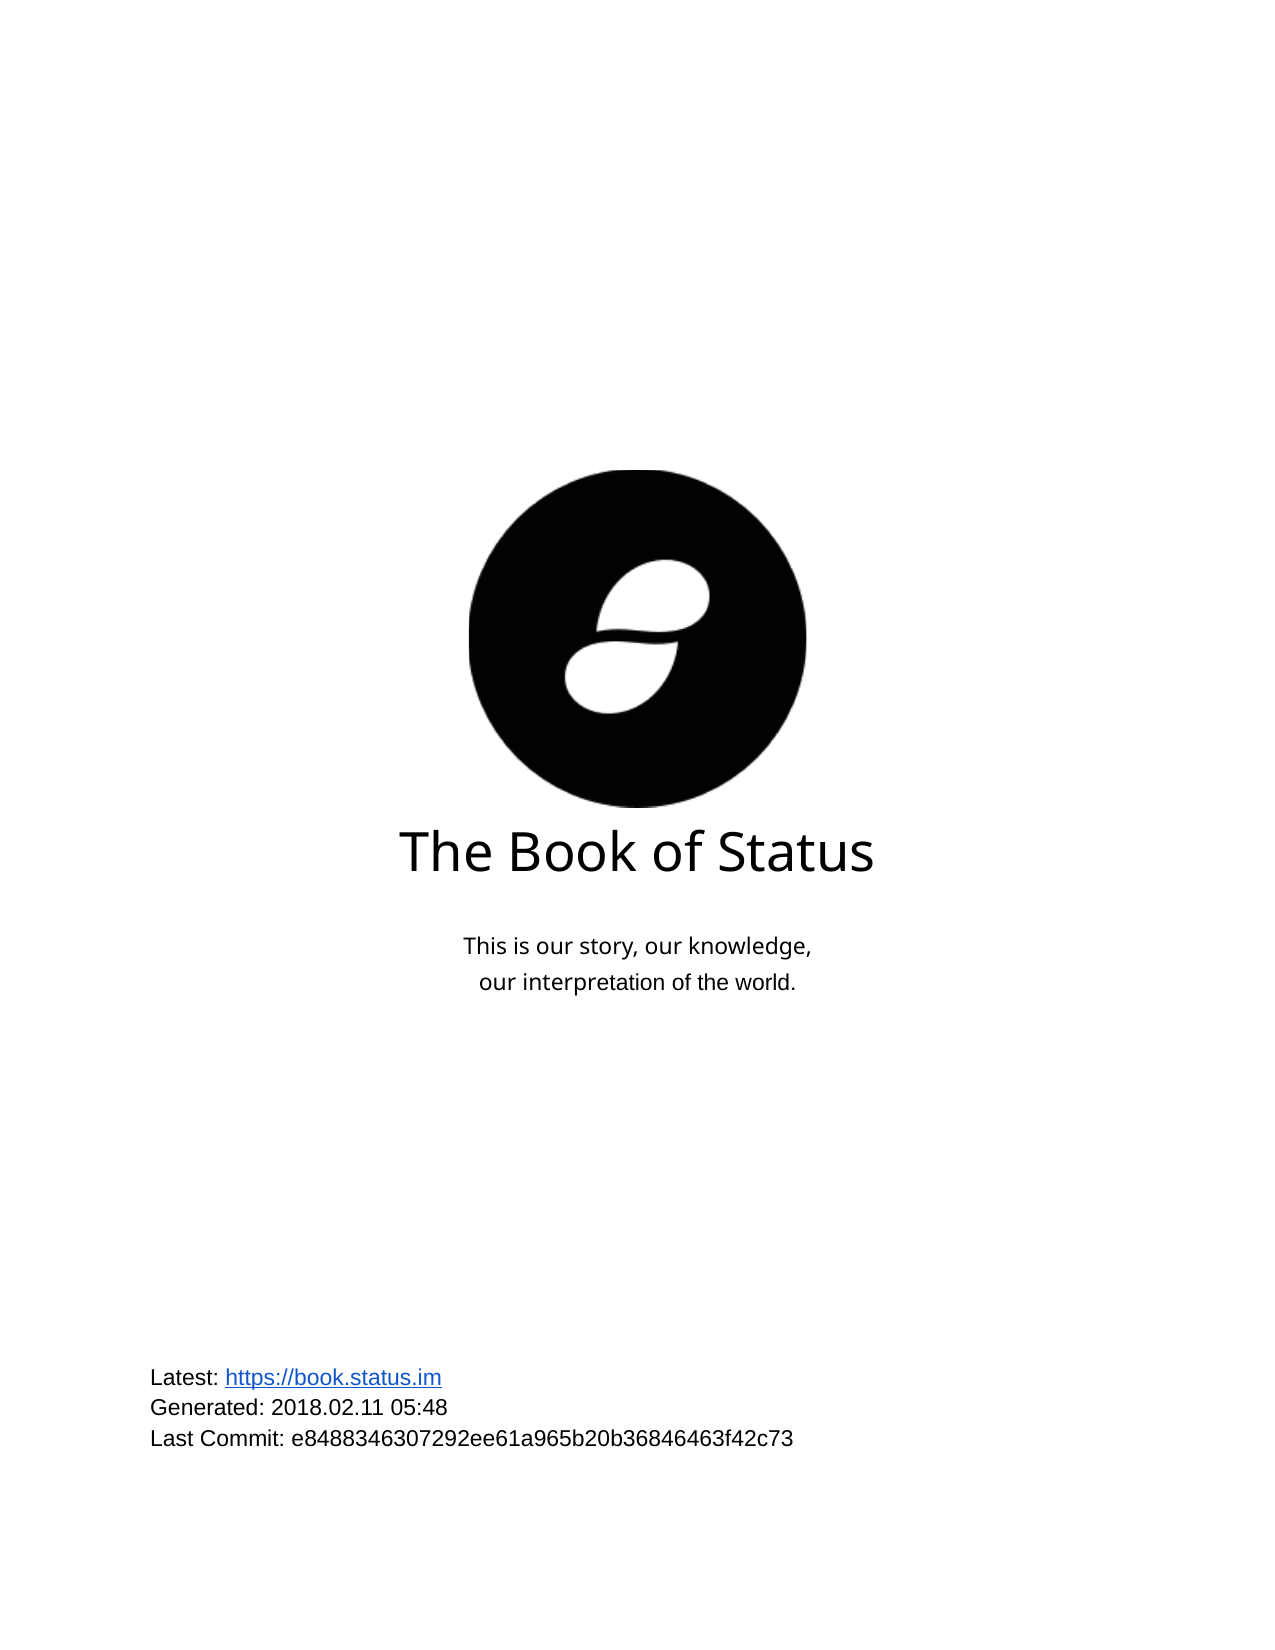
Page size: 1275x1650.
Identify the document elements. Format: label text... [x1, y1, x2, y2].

text Latest: https://book.status.im [150, 1364, 1125, 1390]
picture [468, 470, 807, 808]
text our interpretation of the world. [150, 966, 1125, 997]
text This is our story, our knowledge, [150, 930, 1125, 961]
title The Book of Status [150, 814, 1125, 887]
text Generated: 2018.02.11 05:48 [150, 1394, 1125, 1421]
text Last Commit: e8488346307292ee61a965b20b36846463f42c73 [150, 1424, 1125, 1451]
